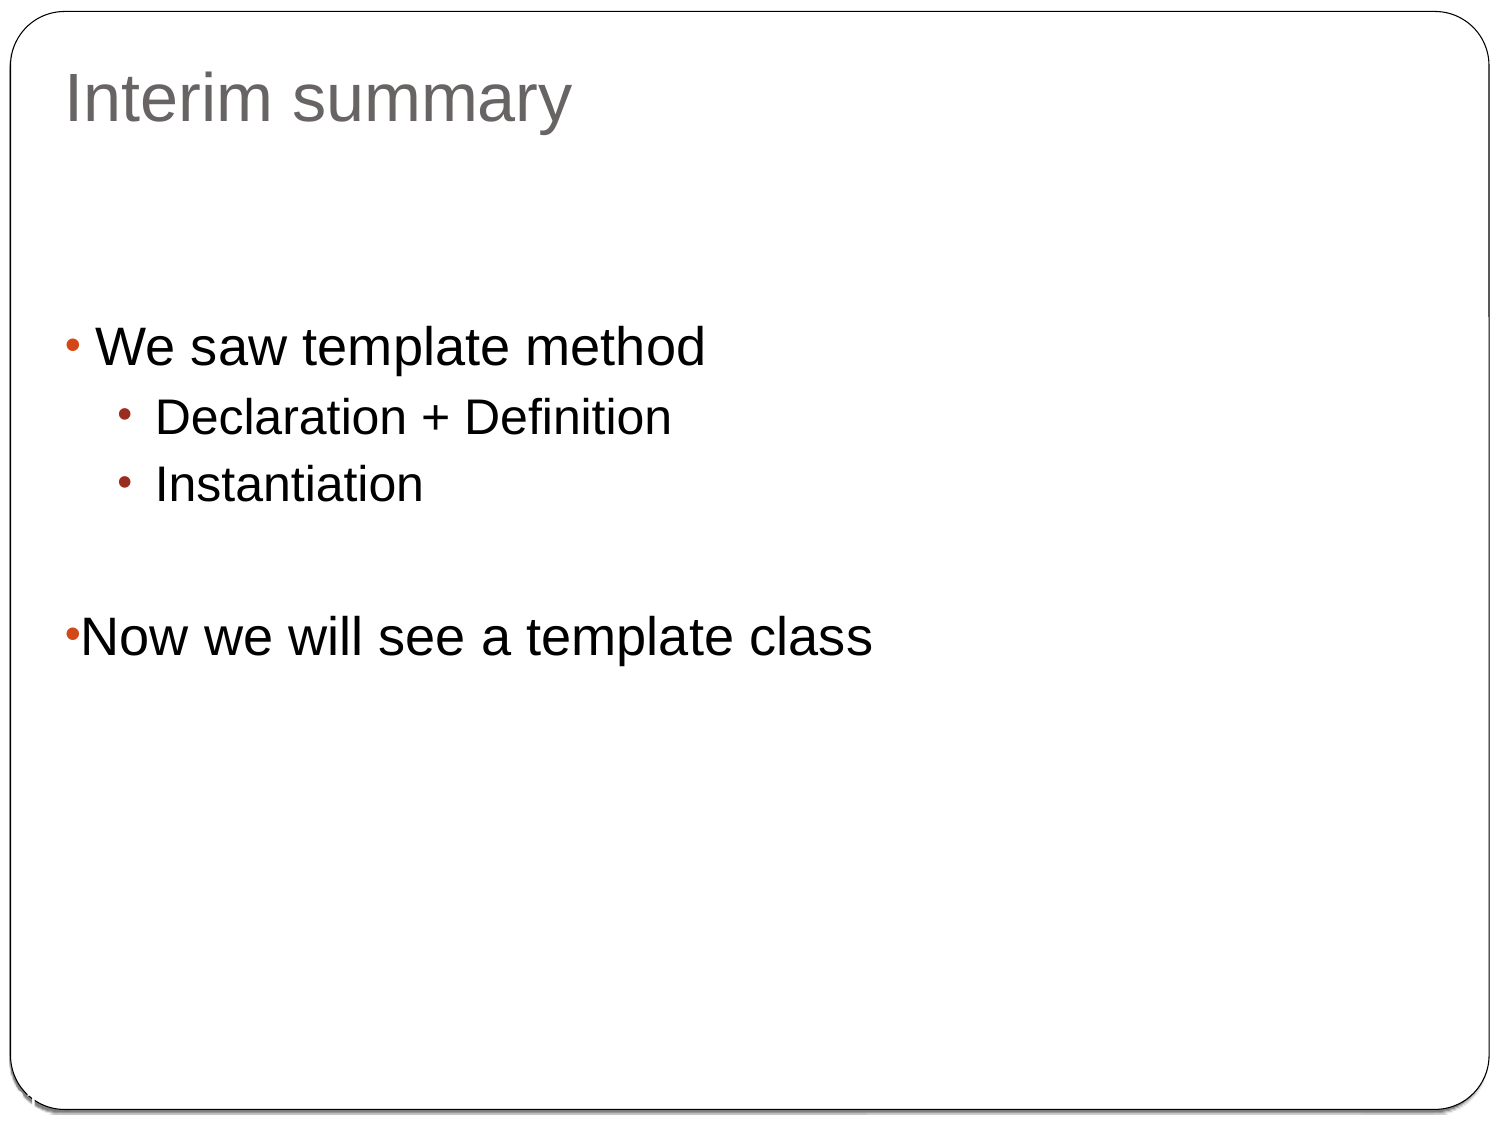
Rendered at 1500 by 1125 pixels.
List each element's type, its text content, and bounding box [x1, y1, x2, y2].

slide_number [0, 1074, 50, 1125]
list We saw template method Declaration + Definition Instantiation Now we will see a template class [50, 149, 1450, 1088]
title Interim summary [50, 45, 1450, 149]
